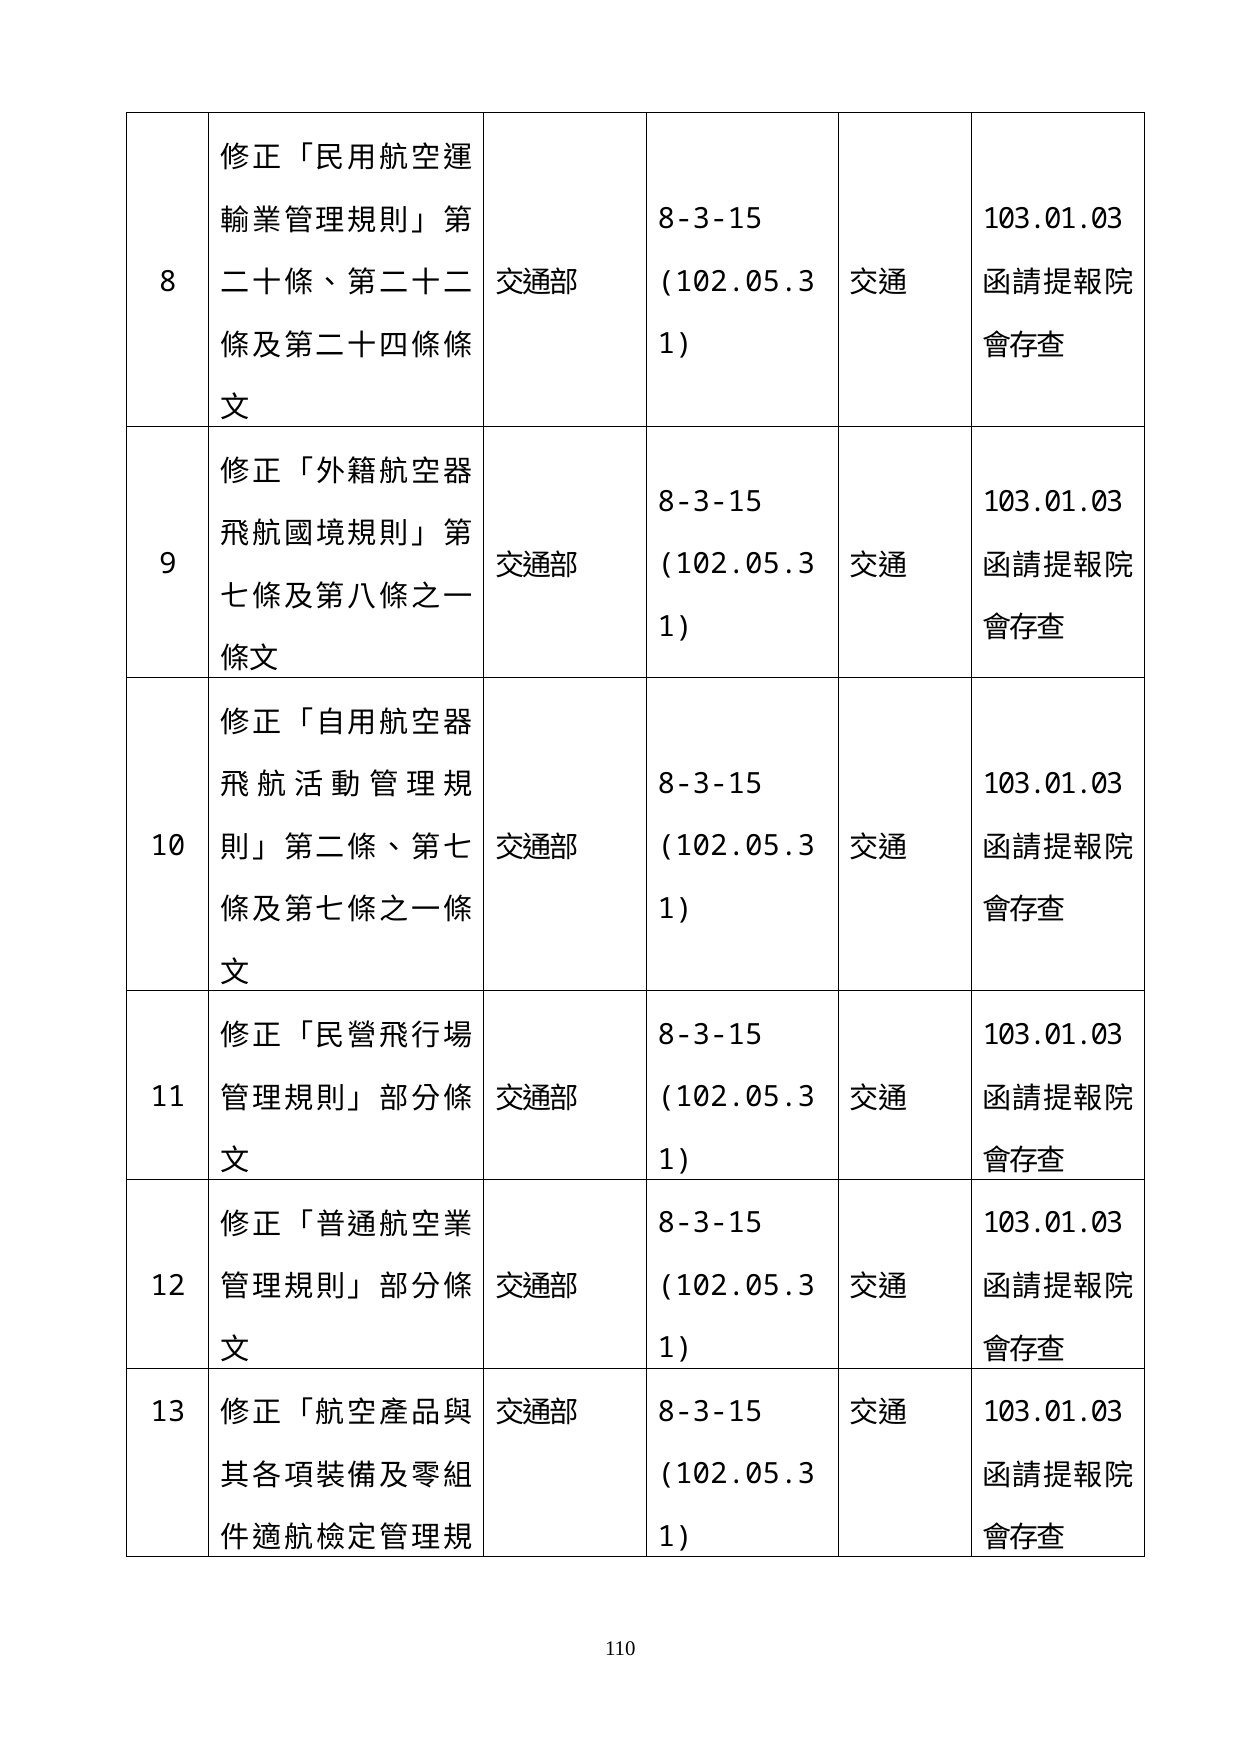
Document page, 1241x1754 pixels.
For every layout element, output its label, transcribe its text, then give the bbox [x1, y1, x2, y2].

table_cell 13 [127, 1369, 208, 1556]
table_cell 修正「航空產品與其各項裝備及零組件適航檢定管理規 [209, 1369, 483, 1556]
table_cell 103.01.03 函請提報院會存查 [972, 113, 1144, 426]
table_cell 103.01.03 函請提報院會存查 [972, 1180, 1144, 1367]
table_cell 8-3-15 (102.05.31) [647, 991, 838, 1179]
table_cell 交通部 [484, 427, 646, 677]
table_cell 交通 [839, 678, 971, 990]
table_cell 8-3-15 (102.05.31) [647, 113, 838, 426]
table_cell 8-3-15 (102.05.31) [647, 1180, 838, 1367]
table_cell 8-3-15 (102.05.31) [647, 678, 838, 990]
table_cell 交通部 [484, 113, 646, 426]
table_cell 交通 [839, 113, 971, 426]
table_cell 8 [127, 113, 208, 426]
table_cell 103.01.03 函請提報院會存查 [972, 991, 1144, 1179]
table_cell 修正「外籍航空器飛航國境規則」第七條及第八條之一條文 [209, 427, 483, 677]
table_cell 8-3-15 (102.05.31) [647, 1369, 838, 1556]
table_cell 修正「普通航空業管理規則」部分條文 [209, 1180, 483, 1367]
table_cell 103.01.03 函請提報院會存查 [972, 1369, 1144, 1556]
table_cell 11 [127, 991, 208, 1179]
table_cell 9 [127, 427, 208, 677]
table_cell 交通部 [484, 991, 646, 1179]
table_cell 103.01.03 函請提報院會存查 [972, 427, 1144, 677]
table_cell 交通 [839, 991, 971, 1179]
table_cell 交通 [839, 427, 971, 677]
table_cell 交通 [839, 1369, 971, 1556]
table_cell 修正「民用航空運輸業管理規則」第二十條、第二十二條及第二十四條條文 [209, 113, 483, 426]
table_cell 修正「民營飛行場管理規則」部分條文 [209, 991, 483, 1179]
table_cell 12 [127, 1180, 208, 1367]
table_cell 交通部 [484, 1369, 646, 1556]
table_cell 交通部 [484, 678, 646, 990]
table_cell 10 [127, 678, 208, 990]
table_cell 交通 [839, 1180, 971, 1367]
table_cell 交通部 [484, 1180, 646, 1367]
table_cell 修正「自用航空器飛航活動管理規則」第二條、第七條及第七條之一條文 [209, 678, 483, 990]
table_cell 8-3-15 (102.05.31) [647, 427, 838, 677]
table_cell 103.01.03 函請提報院會存查 [972, 678, 1144, 990]
